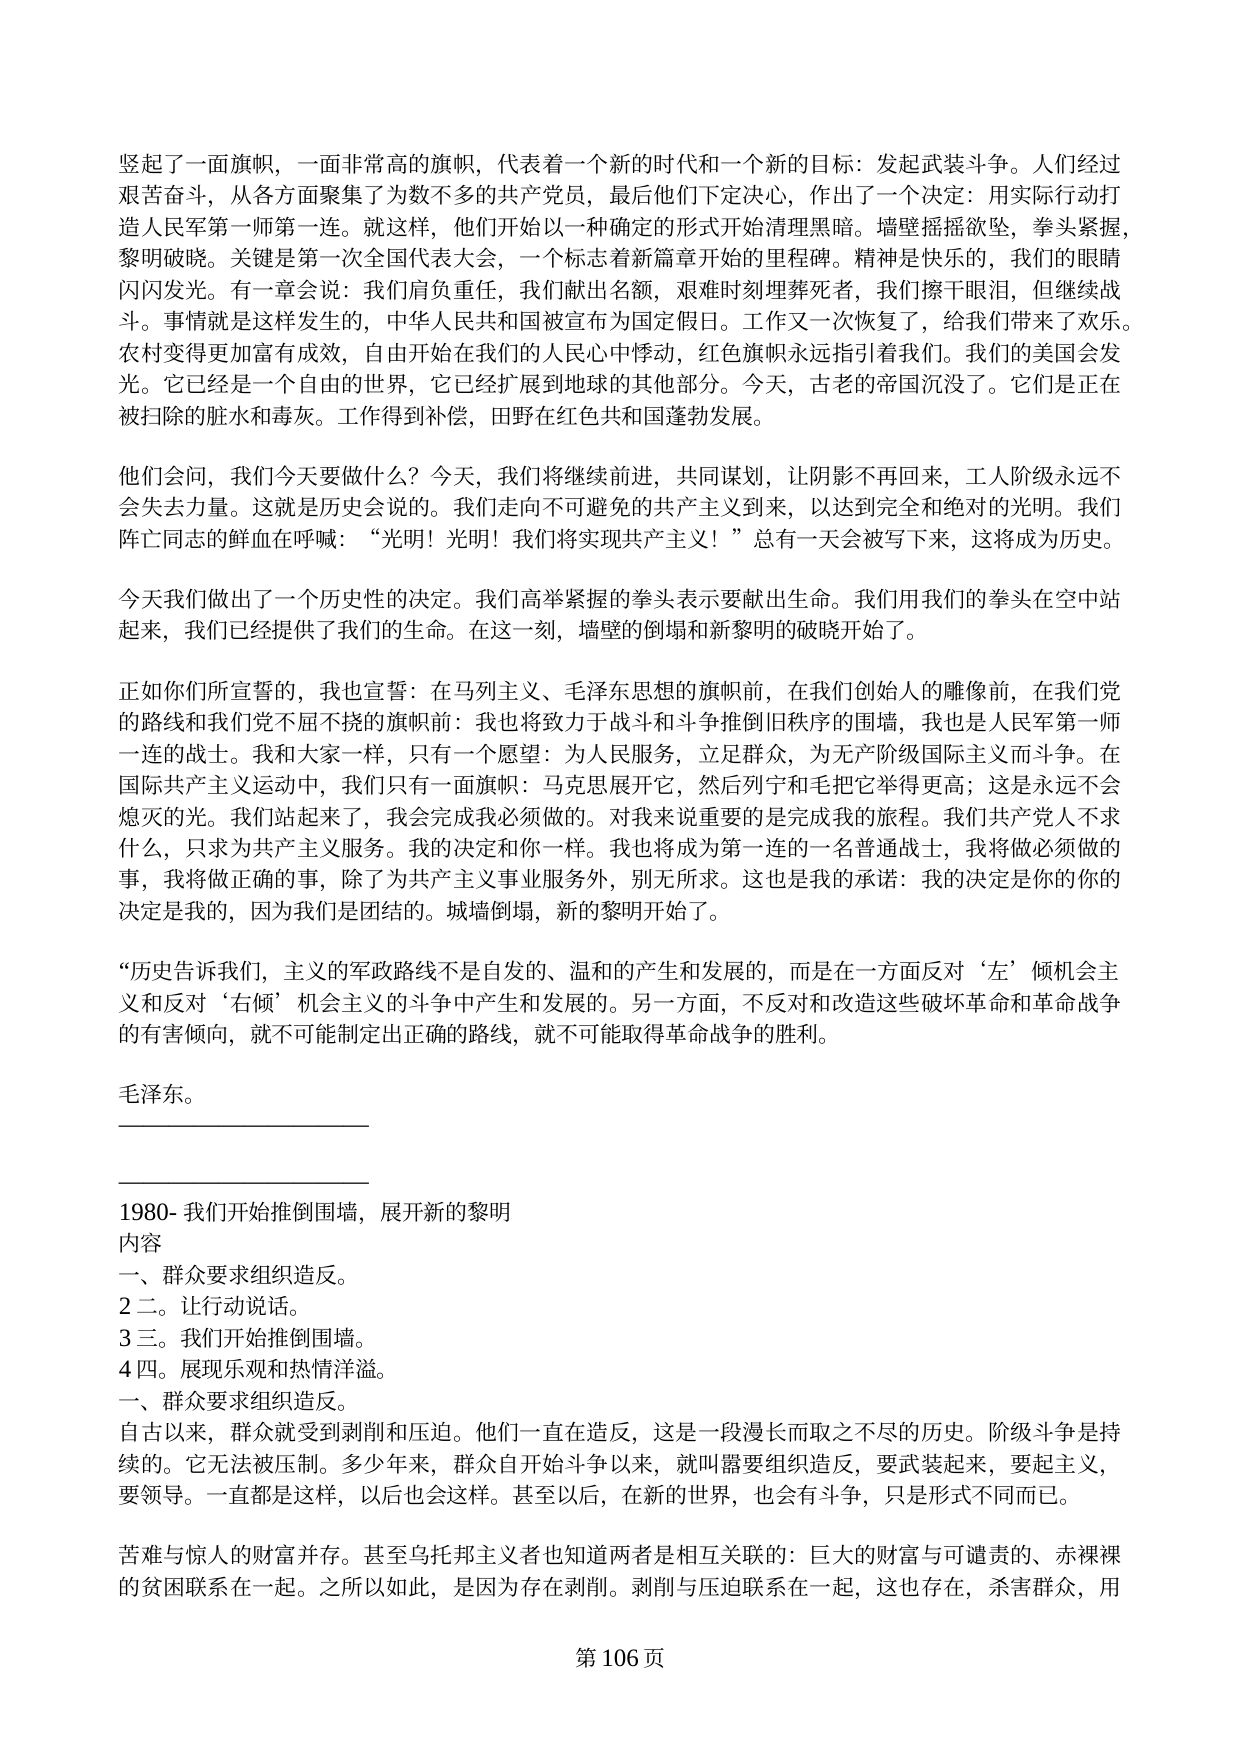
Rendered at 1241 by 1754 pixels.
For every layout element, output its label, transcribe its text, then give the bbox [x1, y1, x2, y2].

text —————————— [118, 1109, 1122, 1138]
text 毛泽东。 [118, 1077, 1122, 1109]
text 苦难与惊人的财富并存。甚至乌托邦主义者也知道两者是相互关联的：巨大的财富与可谴责的、赤裸裸的贫困联系在一起。之所以如此，是因为存在剥削。剥削与压迫联系在一起，这也存在，杀害群众，用 [118, 1538, 1122, 1601]
text 4四。展现乐观和热情洋溢。 [118, 1352, 1122, 1384]
text —————————— [118, 1166, 1122, 1195]
text 1980- 我们开始推倒围墙，展开新的黎明 [118, 1195, 1122, 1227]
text 竖起了一面旗帜，一面非常高的旗帜，代表着一个新的时代和一个新的目标：发起武装斗争。人们经过艰苦奋斗，从各方面聚集了为数不多的共产党员，最后他们下定决心，作出了一个决定：用实际行动打造人民军第一师第一连。就这样，他们开始以一种确定的形式开始清理黑暗。墙壁摇摇欲坠，拳头紧握，黎明破晓。关键是第一次全国代表大会，一个标志着新篇章开始的里程碑。精神是快乐的，我们的眼睛闪闪发光。有一章会说：我们肩负重任，我们献出名额，艰难时刻埋葬死者，我们擦干眼泪，但继续战斗。事情就是这样发生的，中华人民共和国被宣布为国定假日。工作又一次恢复了，给我们带来了欢乐。农村变得更加富有成效，自由开始在我们的人民心中悸动，红色旗帜永远指引着我们。我们的美国会发光。它已经是一个自由的世界，它已经扩展到地球的其他部分。今天，古老的帝国沉没了。它们是正在被扫除的脏水和毒灰。工作得到补偿，田野在红色共和国蓬勃发展。 [118, 147, 1122, 430]
text “历史告诉我们，主义的军政路线不是自发的、温和的产生和发展的，而是在一方面反对‘左’倾机会主义和反对‘右倾’机会主义的斗争中产生和发展的。另一方面，不反对和改造这些破坏革命和革命战争的有害倾向，就不可能制定出正确的路线，就不可能取得革命战争的胜利。 [118, 954, 1122, 1049]
text 3三。我们开始推倒围墙。 [118, 1321, 1122, 1352]
text 2二。让行动说话。 [118, 1289, 1122, 1321]
text 内容 [118, 1227, 1122, 1258]
text 一、群众要求组织造反。 [118, 1258, 1122, 1289]
text 正如你们所宣誓的，我也宣誓：在马列主义、毛泽东思想的旗帜前，在我们创始人的雕像前，在我们党的路线和我们党不屈不挠的旗帜前：我也将致力于战斗和斗争推倒旧秩序的围墙，我也是人民军第一师一连的战士。我和大家一样，只有一个愿望：为人民服务，立足群众，为无产阶级国际主义而斗争。在国际共产主义运动中，我们只有一面旗帜：马克思展开它，然后列宁和毛把它举得更高；这是永远不会熄灭的光。我们站起来了，我会完成我必须做的。对我来说重要的是完成我的旅程。我们共产党人不求什么，只求为共产主义服务。我的决定和你一样。我也将成为第一连的一名普通战士，我将做必须做的事，我将做正确的事，除了为共产主义事业服务外，别无所求。这也是我的承诺：我的决定是你的你的决定是我的，因为我们是团结的。城墙倒塌，新的黎明开始了。 [118, 674, 1122, 926]
text 自古以来，群众就受到剥削和压迫。他们一直在造反，这是一段漫长而取之不尽的历史。阶级斗争是持续的。它无法被压制。多少年来，群众自开始斗争以来，就叫嚣要组织造反，要武装起来，要起主义，要领导。一直都是这样，以后也会这样。甚至以后，在新的世界，也会有斗争，只是形式不同而已。 [118, 1415, 1122, 1510]
text 他们会问，我们今天要做什么？今天，我们将继续前进，共同谋划，让阴影不再回来，工人阶级永远不会失去力量。这就是历史会说的。我们走向不可避免的共产主义到来，以达到完全和绝对的光明。我们阵亡同志的鲜血在呼喊：“光明！光明！我们将实现共产主义！”总有一天会被写下来，这将成为历史。 [118, 459, 1122, 553]
text 一、群众要求组织造反。 [118, 1384, 1122, 1415]
text 今天我们做出了一个历史性的决定。我们高举紧握的拳头表示要献出生命。我们用我们的拳头在空中站起来，我们已经提供了我们的生命。在这一刻，墙壁的倒塌和新黎明的破晓开始了。 [118, 582, 1122, 645]
